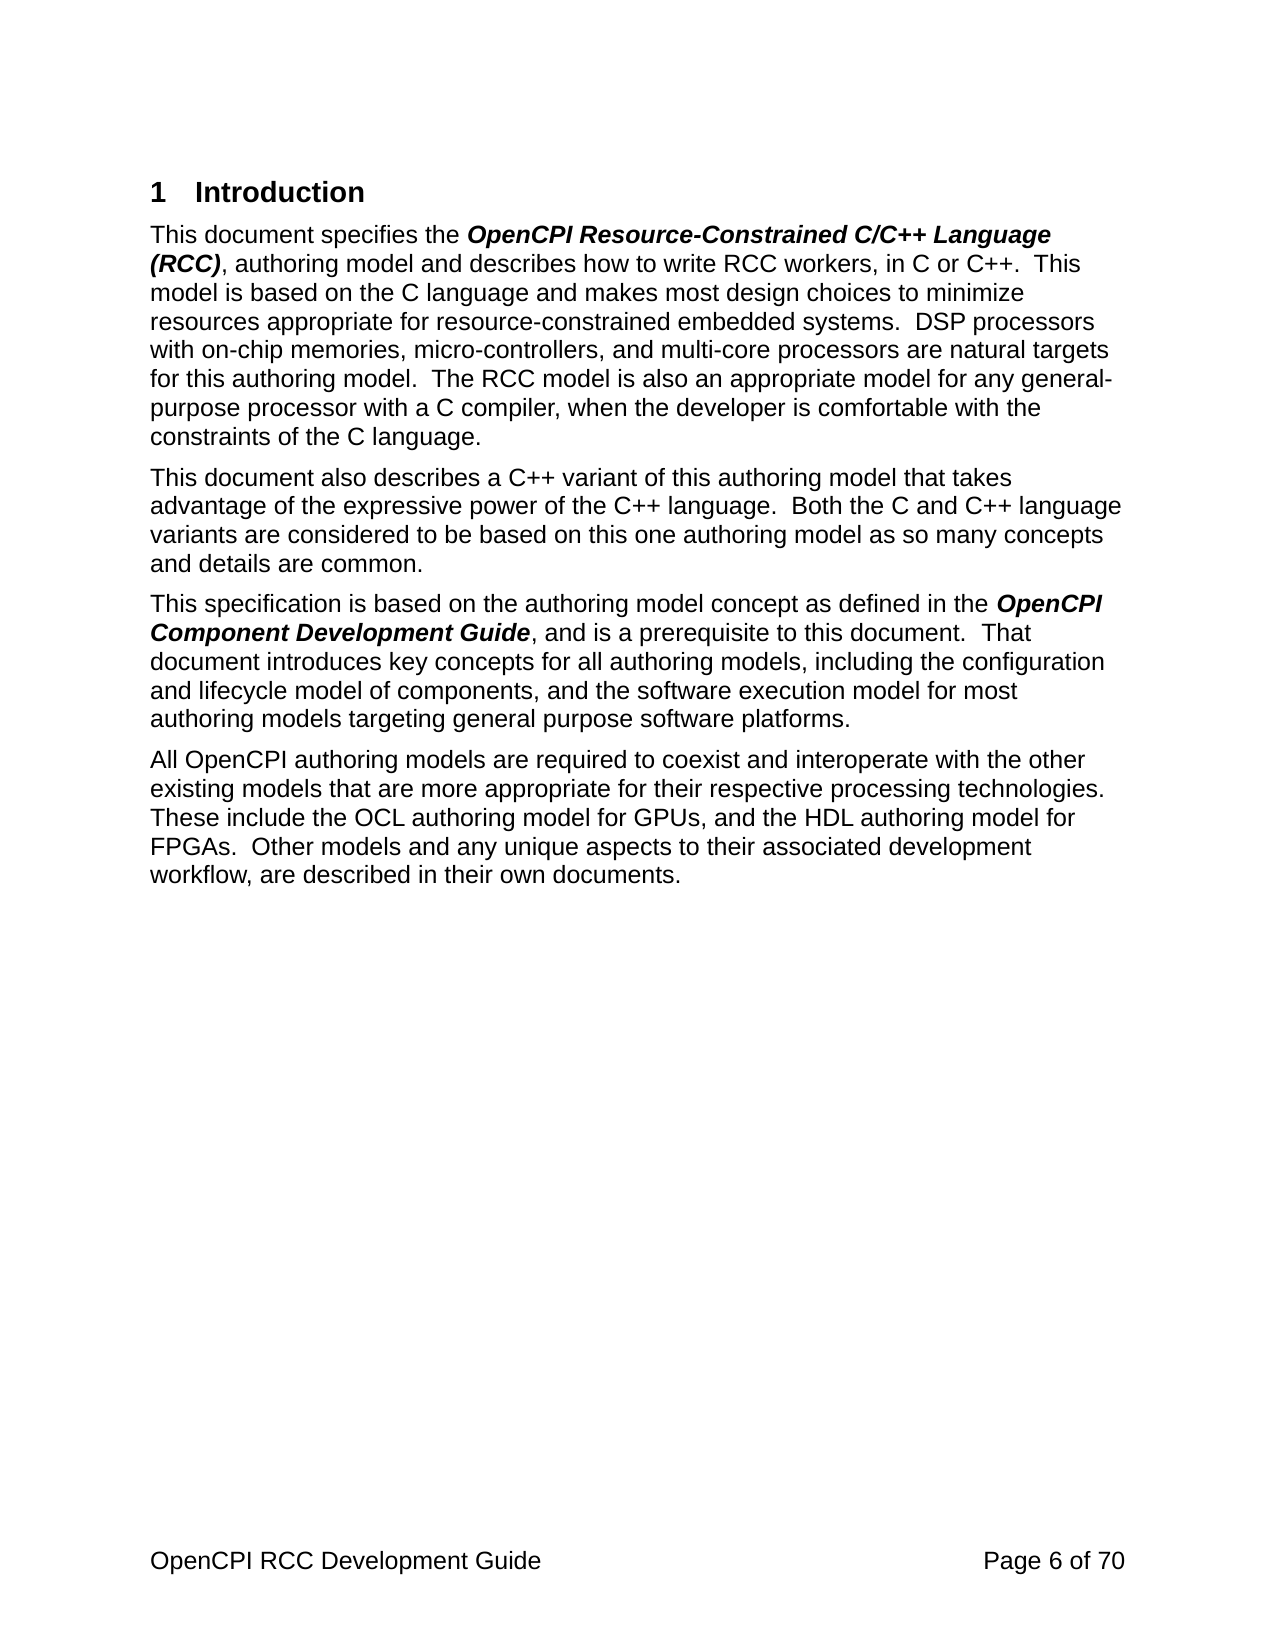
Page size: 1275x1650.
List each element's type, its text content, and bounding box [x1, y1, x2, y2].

text This specification is based on the authoring model concept as defined in the OpenCPI Component Development Guide, and is a prerequisite to this document. That document introduces key concepts for all authoring models, including the configuration and lifecycle model of components, and the software execution model for most authoring models targeting general purpose software platforms. [150, 589, 1125, 733]
text This document specifies the OpenCPI Resource-Constrained C/C++ Language (RCC), authoring model and describes how to write RCC workers, in C or C++. This model is based on the C language and makes most design choices to minimize resources appropriate for resource-constrained embedded systems. DSP processors with on-chip memories, micro-controllers, and multi-core processors are natural targets for this authoring model. The RCC model is also an appropriate model for any general-purpose processor with a C compiler, when the developer is comfortable with the constraints of the C language. [150, 221, 1125, 451]
text This document also describes a C++ variant of this authoring model that takes advantage of the expressive power of the C++ language. Both the C and C++ language variants are considered to be based on this one authoring model as so many concepts and details are common. [150, 462, 1125, 577]
text All OpenCPI authoring models are required to coexist and interoperate with the other existing models that are more appropriate for their respective processing technologies. These include the OCL authoring model for GPUs, and the HDL authoring model for FPGAs. Other models and any unique aspects to their associated development workflow, are described in their own documents. [150, 745, 1125, 889]
subtitle Introduction [150, 175, 1125, 208]
